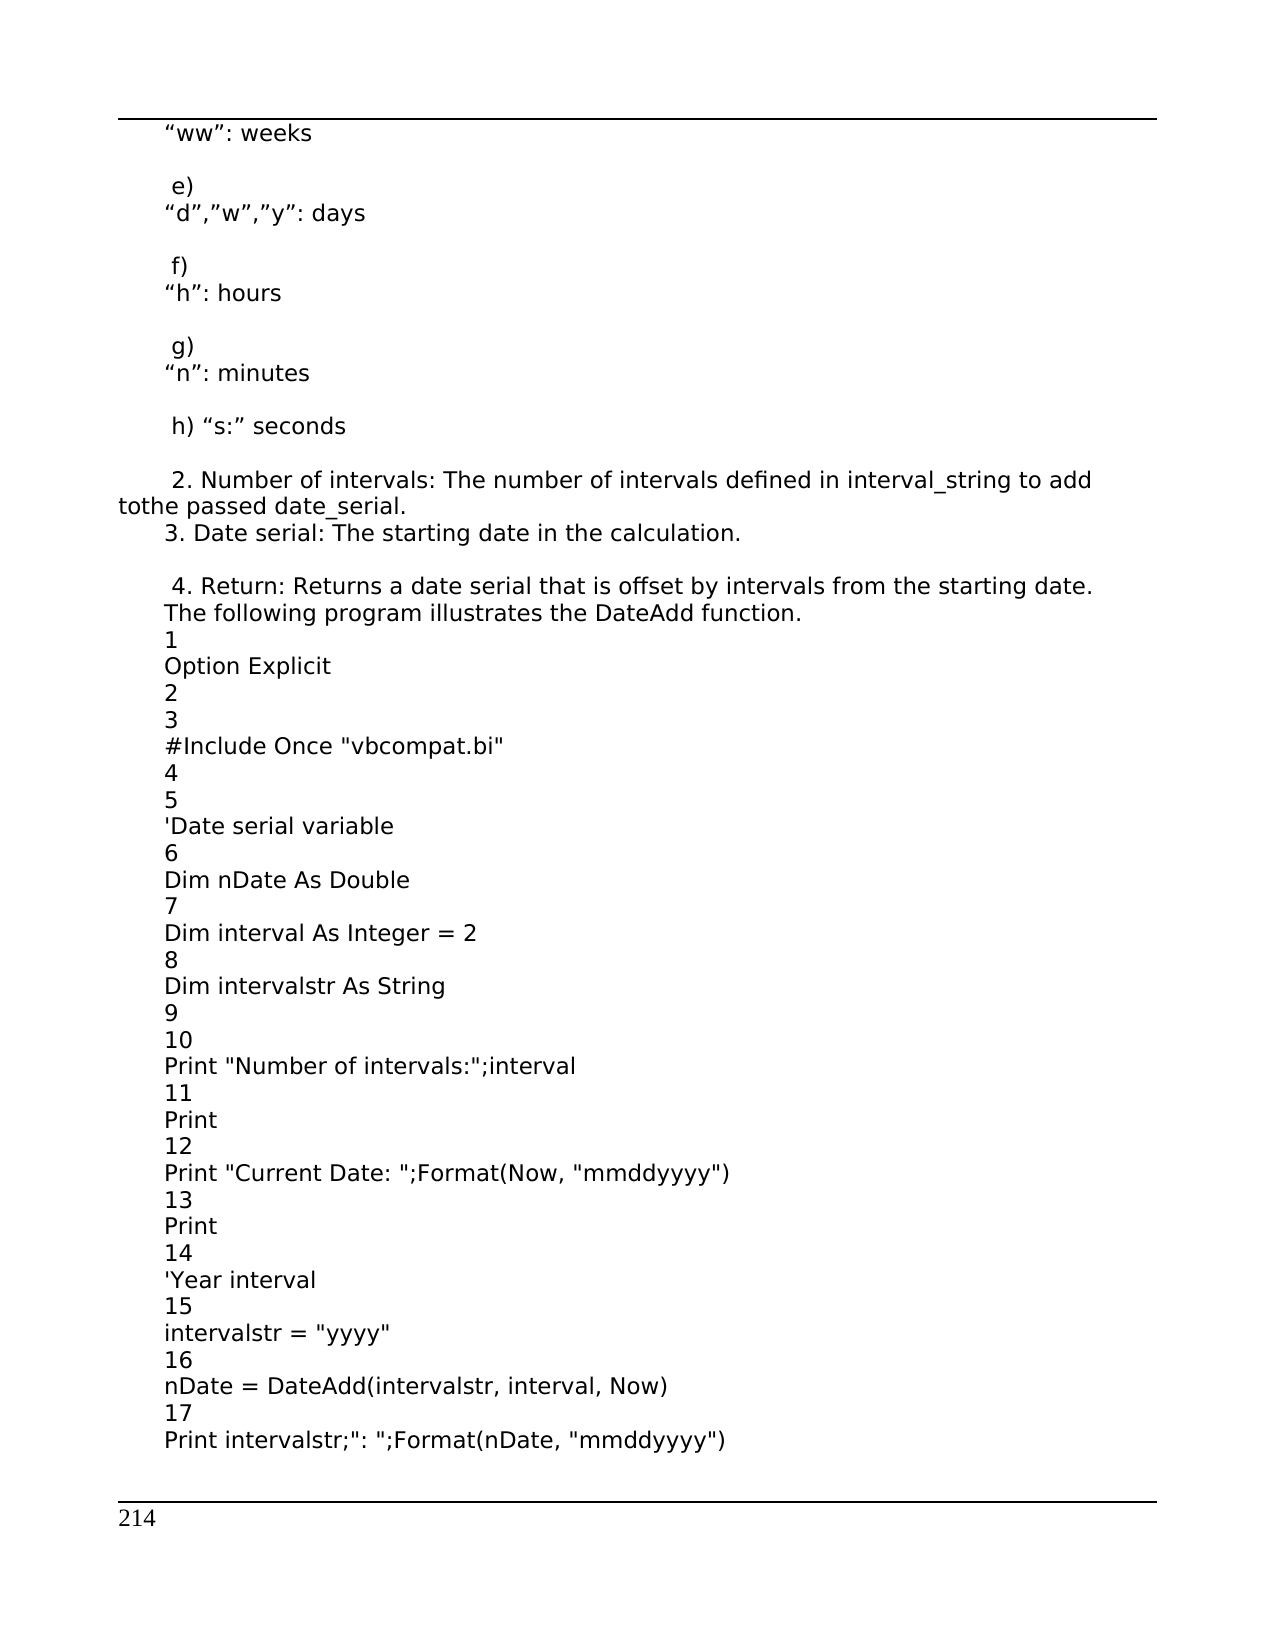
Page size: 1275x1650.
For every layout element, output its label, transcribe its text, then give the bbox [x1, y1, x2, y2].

text Option Explicit [118, 653, 1157, 680]
text 7 [118, 893, 1157, 920]
text “ww”: weeks [118, 120, 1157, 147]
text 11 [118, 1080, 1157, 1107]
text f) [118, 253, 1157, 280]
text “n”: minutes [118, 360, 1157, 387]
text Print intervalstr;": ";Format(nDate, "mmddyyyy") [118, 1427, 1157, 1453]
text nDate = DateAdd(intervalstr, interval, Now) [118, 1373, 1157, 1400]
text 'Year interval [118, 1267, 1157, 1293]
text Dim interval As Integer = 2 [118, 920, 1157, 947]
text 4 [118, 760, 1157, 787]
text Print [118, 1213, 1157, 1240]
text 2 [118, 680, 1157, 707]
text h) “s:” seconds [118, 413, 1157, 440]
text intervalstr = "yyyy" [118, 1320, 1157, 1347]
text Dim nDate As Double [118, 867, 1157, 893]
text 2. Number of intervals: The number of intervals defined in interval_string to add tothe passed date_serial. [118, 467, 1157, 520]
text Dim intervalstr As String [118, 973, 1157, 1000]
text 16 [118, 1347, 1157, 1373]
text 8 [118, 947, 1157, 973]
text 3 [118, 707, 1157, 733]
text 5 [118, 787, 1157, 813]
text g) [118, 333, 1157, 360]
text Print "Number of intervals:";interval [118, 1053, 1157, 1080]
text 'Date serial variable [118, 813, 1157, 840]
text 15 [118, 1293, 1157, 1320]
text 3. Date serial: The starting date in the calculation. [118, 520, 1157, 547]
text 12 [118, 1133, 1157, 1160]
text 1 [118, 627, 1157, 653]
text 10 [118, 1027, 1157, 1053]
text 6 [118, 840, 1157, 867]
text 14 [118, 1240, 1157, 1267]
text The following program illustrates the DateAdd function. [118, 600, 1157, 627]
text 4. Return: Returns a date serial that is offset by intervals from the starting date. [118, 573, 1157, 600]
text Print [118, 1107, 1157, 1133]
text #Include Once "vbcompat.bi" [118, 733, 1157, 760]
text e) [118, 173, 1157, 200]
text 13 [118, 1187, 1157, 1213]
text “h”: hours [118, 280, 1157, 307]
text Print "Current Date: ";Format(Now, "mmddyyyy") [118, 1160, 1157, 1187]
text 17 [118, 1400, 1157, 1427]
text 9 [118, 1000, 1157, 1027]
text “d”,”w”,”y”: days [118, 200, 1157, 227]
